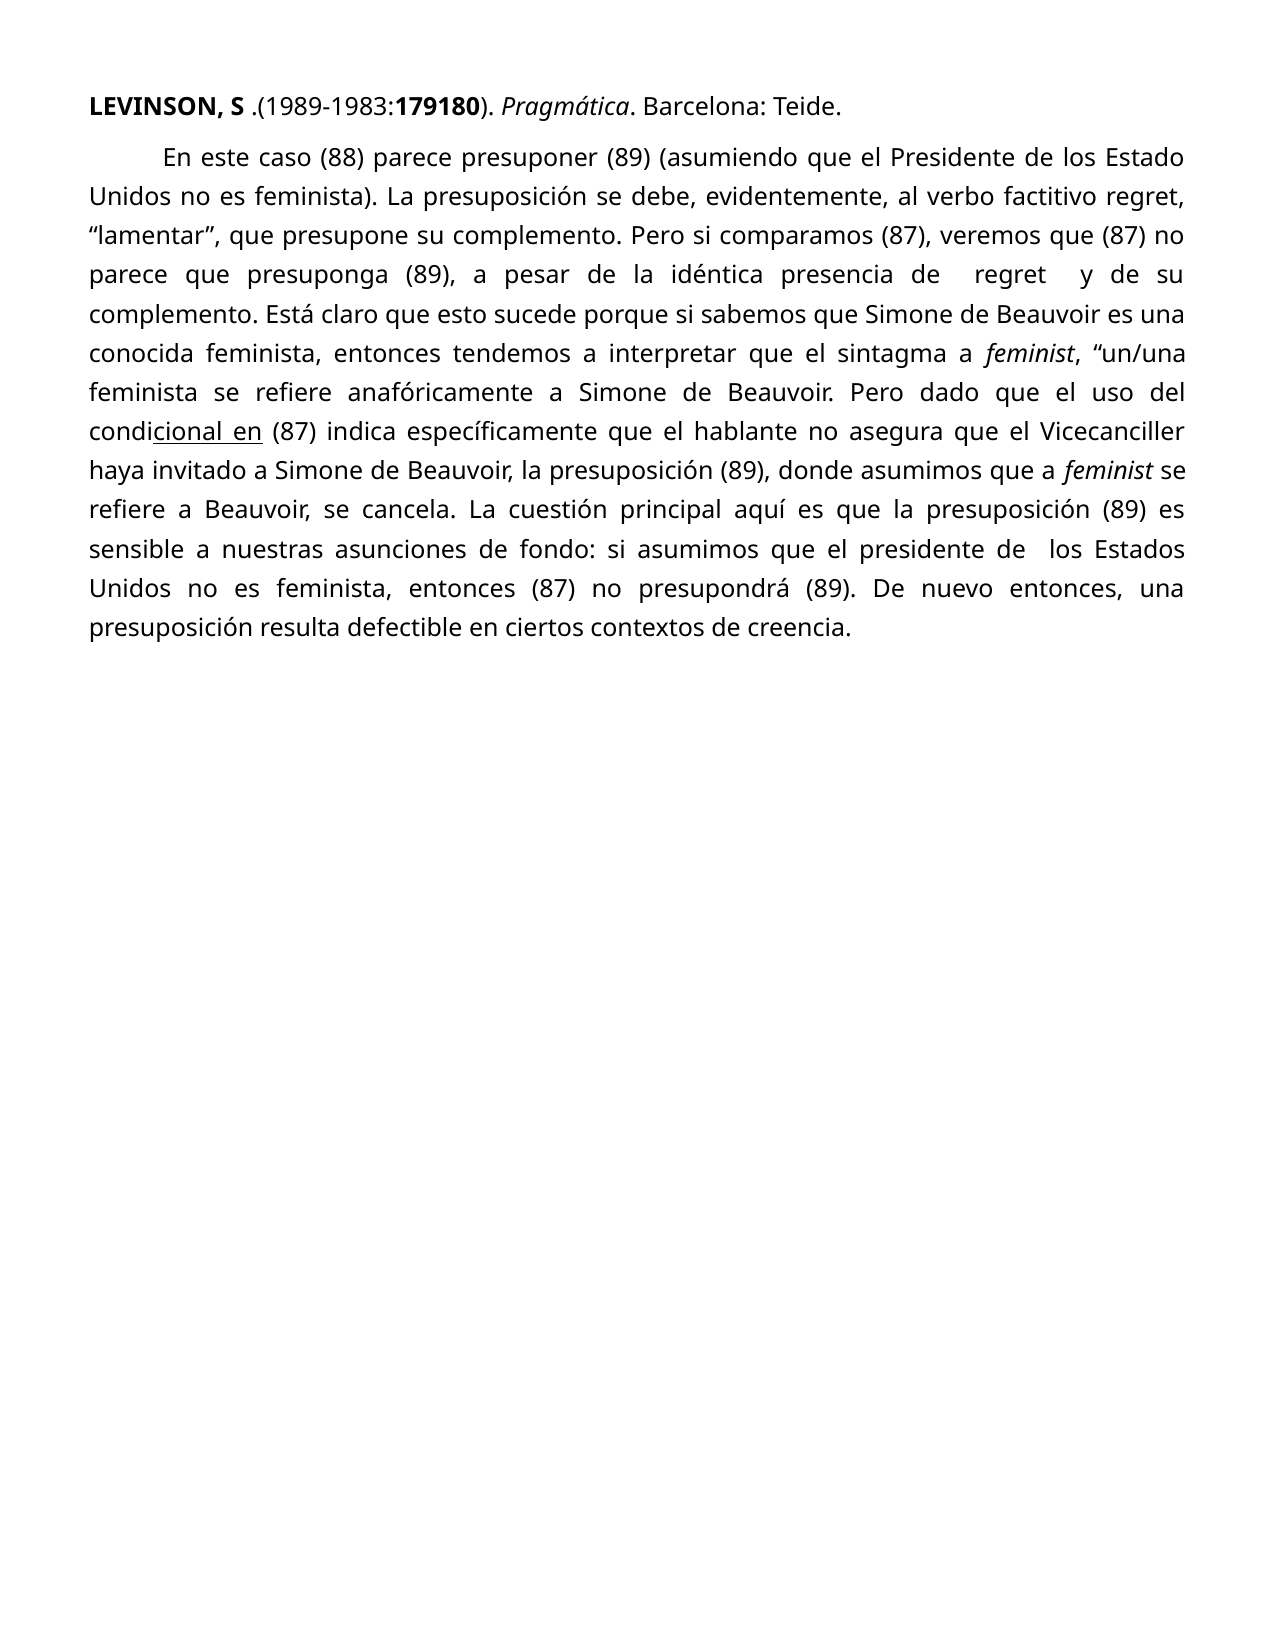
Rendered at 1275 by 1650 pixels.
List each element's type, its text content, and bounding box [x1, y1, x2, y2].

text LEVINSON, S .(1989-1983:179180). Pragmática. Barcelona: Teide. [88, 88, 1186, 123]
text En este caso (88) parece presuponer (89) (asumiendo que el Presidente de los Estado Unidos no es feminista). La presuposición se debe, evidentemente, al verbo factitivo regret, “lamentar”, que presupone su complemento. Pero si comparamos (87), veremos que (87) no parece que presuponga (89), a pesar de la idéntica presencia de regret y de su complemento. Está claro que esto sucede porque si sabemos que Simone de Beauvoir es una conocida feminista, entonces tendemos a interpretar que el sintagma a feminist, “un/una feminista se refiere anafóricamente a Simone de Beauvoir. Pero dado que el uso del condicional en (87) indica específicamente que el hablante no asegura que el Vicecanciller haya invitado a Simone de Beauvoir, la presuposición (89), donde asumimos que a feminist se refiere a Beauvoir, se cancela. La cuestión principal aquí es que la presuposición (89) es sensible a nuestras asunciones de fondo: si asumimos que el presidente de los Estados Unidos no es feminista, entonces (87) no presupondrá (89). De nuevo entonces, una presuposición resulta defectible en ciertos contextos de creencia. [88, 139, 1186, 644]
